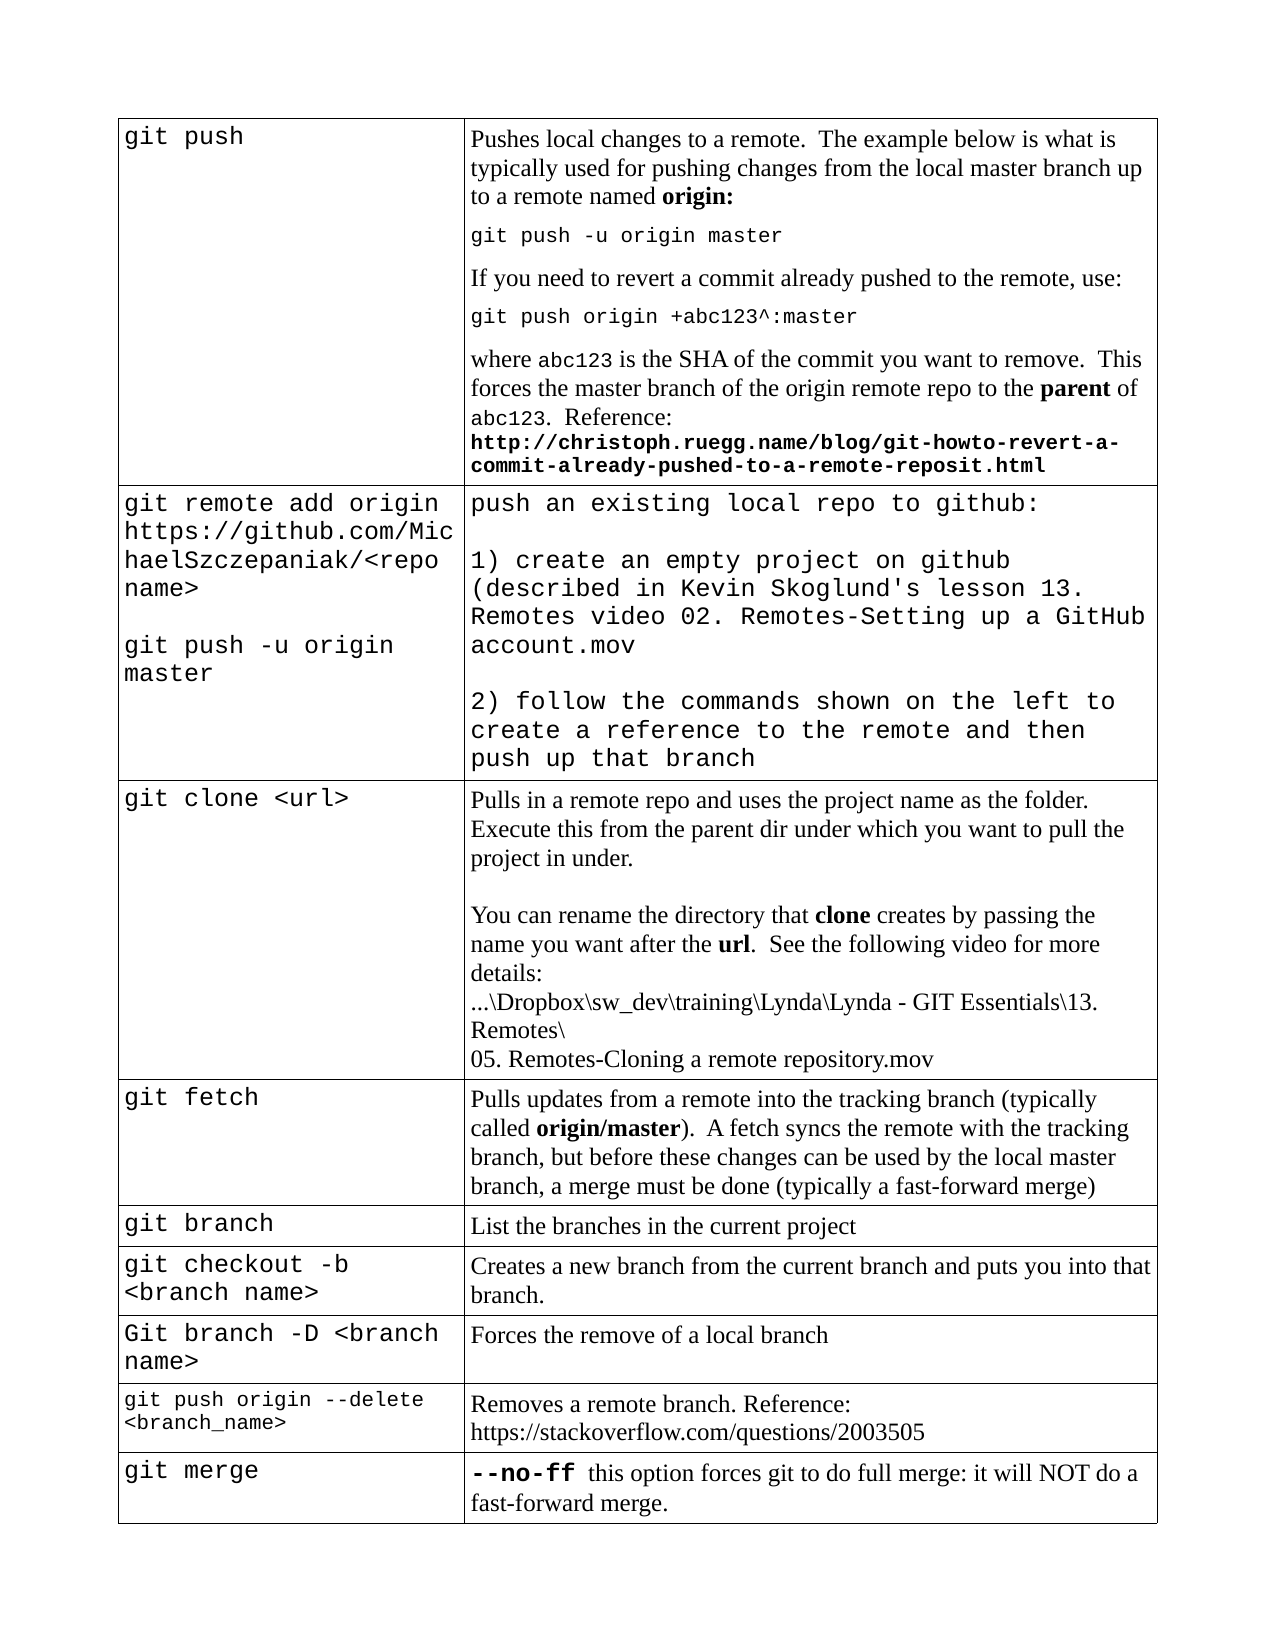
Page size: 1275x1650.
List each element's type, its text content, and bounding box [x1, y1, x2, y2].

table_cell Pulls in a remote repo and uses the project name as the folder. Execute this from the parent dir under which you want to pull the project in under. You can rename the directory that clone creates by passing the name you want after the url. See the following video for more details: ...\Dropbox\sw_dev\training\Lynda\Lynda - GIT Essentials\13. Remotes\ 05. Remotes-Cloning a remote repository.mov [465, 781, 1157, 1079]
table_cell Pushes local changes to a remote. The example below is what is typically used for pushing changes from the local master branch up to a remote named origin: git push -u origin master If you need to revert a commit already pushed to the remote, use: git push origin +abc123^:master where abc123 is the SHA of the commit you want to remove. This forces the master branch of the origin remote repo to the parent of abc123. Reference: http://christoph.ruegg.name/blog/git-howto-revert-a-commit-already-pushed-to-a-remote-reposit.html [465, 119, 1157, 485]
table_cell --no-ff this option forces git to do full merge: it will NOT do a fast-forward merge. [465, 1453, 1157, 1523]
table_cell push an existing local repo to github: 1) create an empty project on github (described in Kevin Skoglund's lesson 13. Remotes video 02. Remotes-Setting up a GitHub account.mov 2) follow the commands shown on the left to create a reference to the remote and then push up that branch [465, 486, 1157, 779]
table_cell Creates a new branch from the current branch and puts you into that branch. [465, 1247, 1157, 1314]
table_cell Forces the remove of a local branch [465, 1316, 1157, 1383]
table_cell git push origin --delete <branch_name> [119, 1384, 464, 1452]
table_cell Removes a remote branch. Reference: https://stackoverflow.com/questions/2003505 [465, 1384, 1157, 1452]
table_cell git branch [119, 1206, 464, 1246]
table_cell git checkout -b <branch name> [119, 1247, 464, 1314]
table_cell Pulls updates from a remote into the tracking branch (typically called origin/master). A fetch syncs the remote with the tracking branch, but before these changes can be used by the local master branch, a merge must be done (typically a fast-forward merge) [465, 1080, 1157, 1205]
table_cell git remote add origin https://github.com/MichaelSzczepaniak/<repo name> git push -u origin master [119, 486, 464, 779]
table_cell Git branch -D <branch name> [119, 1316, 464, 1383]
table_cell git fetch [119, 1080, 464, 1205]
table_cell git clone <url> [119, 781, 464, 1079]
table_cell git merge [119, 1453, 464, 1523]
table_cell git push [119, 119, 464, 485]
table_cell List the branches in the current project [465, 1206, 1157, 1246]
